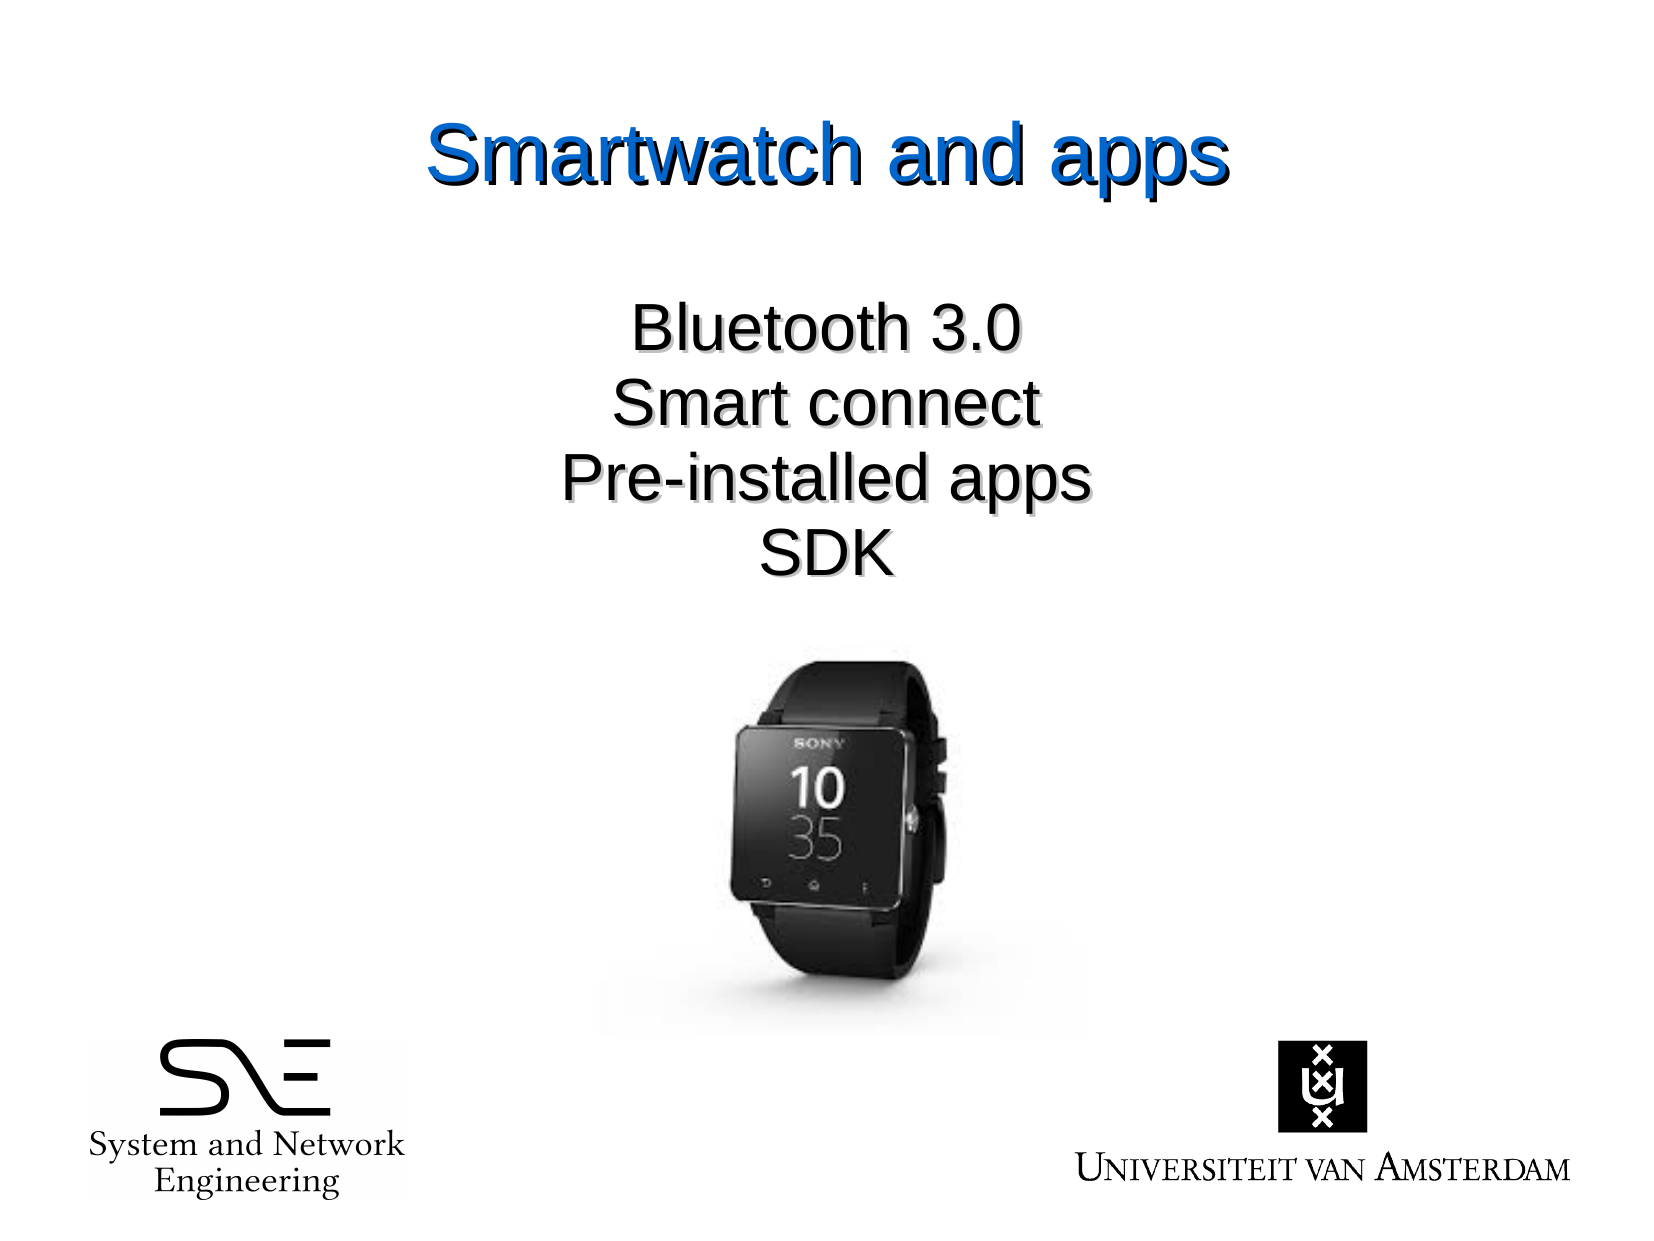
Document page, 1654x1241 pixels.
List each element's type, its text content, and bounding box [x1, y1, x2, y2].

picture [90, 1039, 405, 1201]
picture [540, 629, 1576, 1187]
subtitle Bluetooth 3.0 Smart connect Pre-installed apps SDK [82, 290, 1571, 1010]
title Smartwatch and apps [82, 49, 1571, 257]
